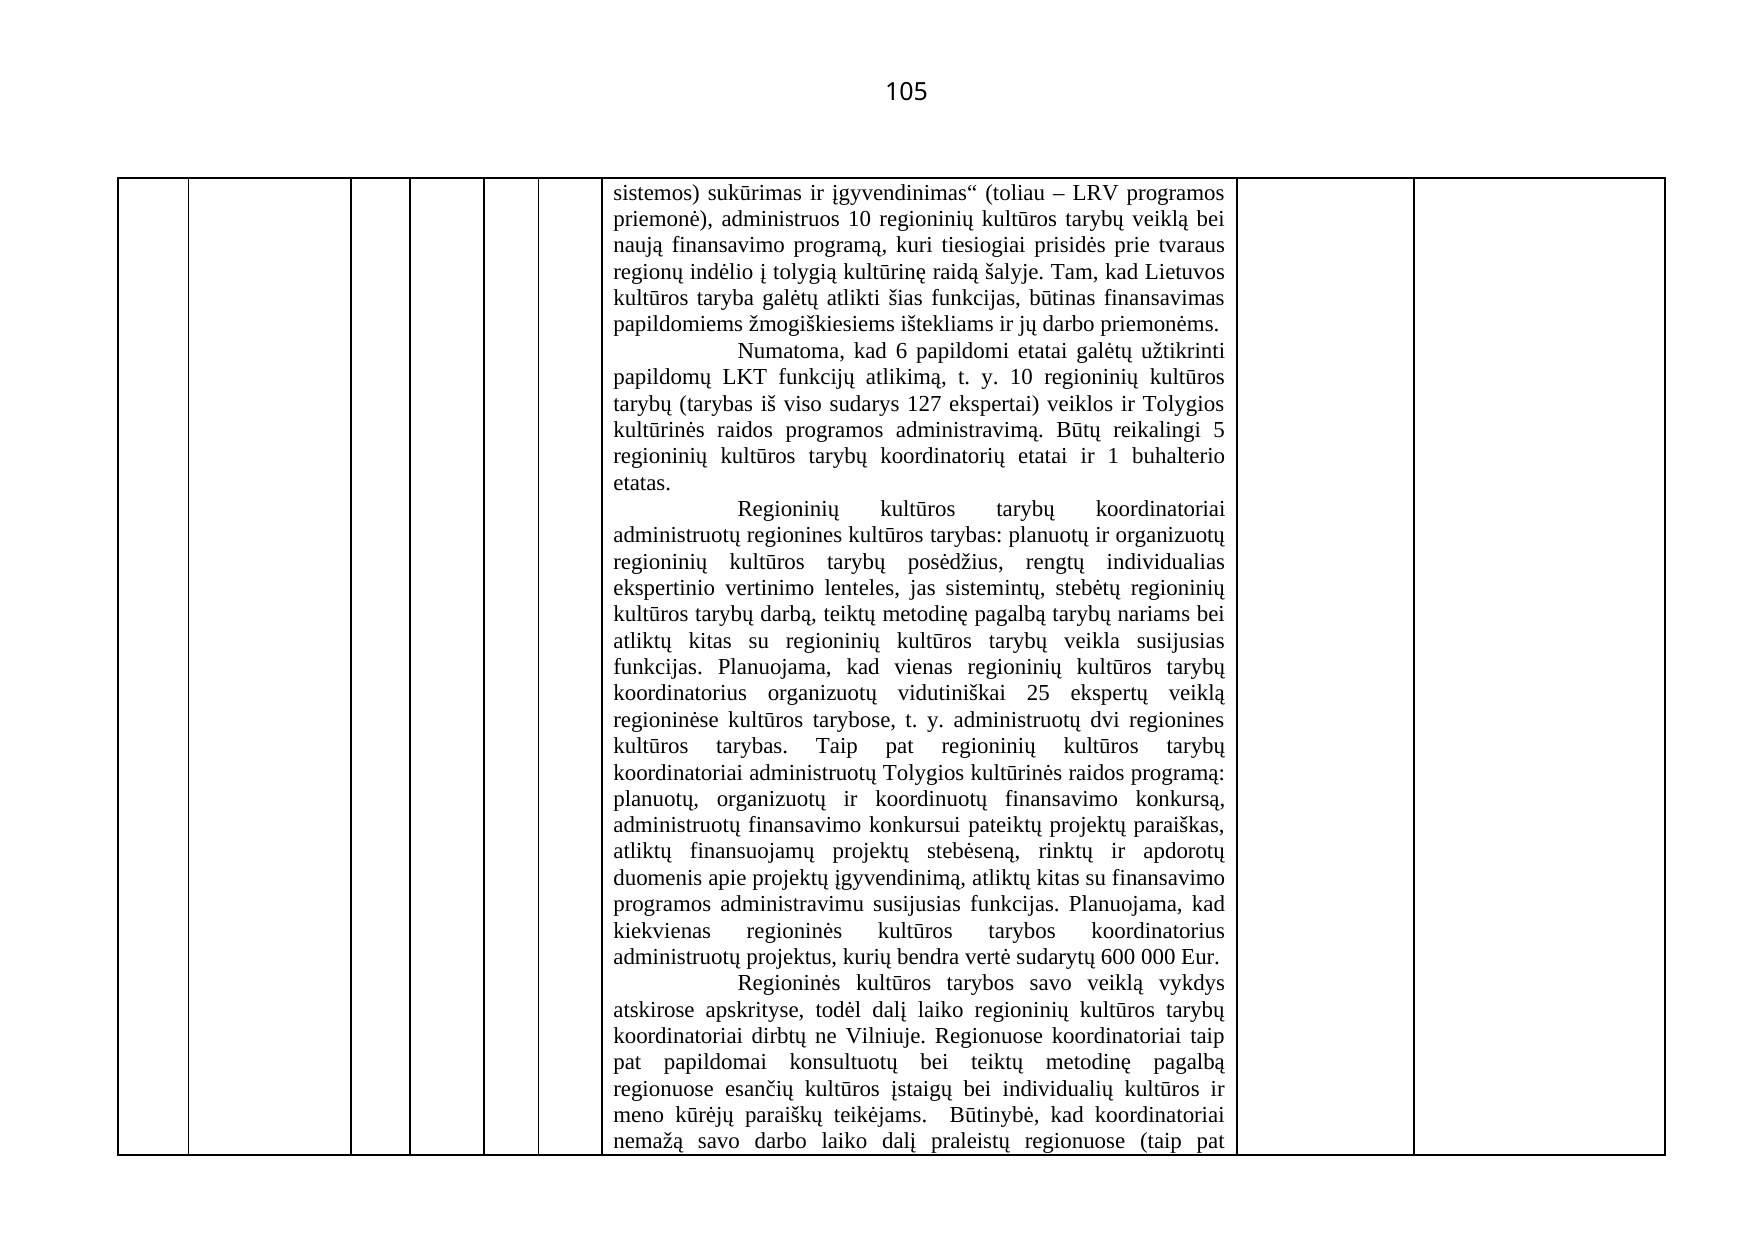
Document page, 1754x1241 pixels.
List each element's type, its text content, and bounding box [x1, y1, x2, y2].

table_cell [411, 179, 483, 1154]
table_cell [539, 179, 601, 1154]
table_cell [485, 179, 538, 1154]
table_cell [189, 179, 350, 1154]
table_cell [352, 179, 409, 1154]
table_cell [1415, 179, 1664, 1154]
table_cell [1238, 179, 1413, 1154]
table_cell sistemos) sukūrimas ir įgyvendinimas“ (toliau – LRV programos priemonė), administruos 10 regioninių kultūros tarybų veiklą bei naują finansavimo programą, kuri tiesiogiai prisidės prie tvaraus regionų indėlio į tolygią kultūrinę raidą šalyje. Tam, kad Lietuvos kultūros taryba galėtų atlikti šias funkcijas, būtinas finansavimas papildomiems žmogiškiesiems ištekliams ir jų darbo priemonėms. Numatoma, kad 6 papildomi etatai galėtų užtikrinti papildomų LKT funkcijų atlikimą, t. y. 10 regioninių kultūros tarybų (tarybas iš viso sudarys 127 ekspertai) veiklos ir Tolygios kultūrinės raidos programos administravimą. Būtų reikalingi 5 regioninių kultūros tarybų koordinatorių etatai ir 1 buhalterio etatas. Regioninių kultūros tarybų koordinatoriai administruotų regionines kultūros tarybas: planuotų ir organizuotų regioninių kultūros tarybų posėdžius, rengtų individualias ekspertinio vertinimo lenteles, jas sistemintų, stebėtų regioninių kultūros tarybų darbą, teiktų metodinę pagalbą tarybų nariams bei atliktų kitas su regioninių kultūros tarybų veikla susijusias funkcijas. Planuojama, kad vienas regioninių kultūros tarybų koordinatorius organizuotų vidutiniškai 25 ekspertų veiklą regioninėse kultūros tarybose, t. y. administruotų dvi regionines kultūros tarybas. Taip pat regioninių kultūros tarybų koordinatoriai administruotų Tolygios kultūrinės raidos programą: planuotų, organizuotų ir koordinuotų finansavimo konkursą, administruotų finansavimo konkursui pateiktų projektų paraiškas, atliktų finansuojamų projektų stebėseną, rinktų ir apdorotų duomenis apie projektų įgyvendinimą, atliktų kitas su finansavimo programos administravimu susijusias funkcijas. Planuojama, kad kiekvienas regioninės kultūros tarybos koordinatorius administruotų projektus, kurių bendra vertė sudarytų 600 000 Eur. Regioninės kultūros tarybos savo veiklą vykdys atskirose apskrityse, todėl dalį laiko regioninių kultūros tarybų koordinatoriai dirbtų ne Vilniuje. Regionuose koordinatoriai taip pat papildomai konsultuotų bei teiktų metodinę pagalbą regionuose esančių kultūros įstaigų bei individualių kultūros ir meno kūrėjų paraiškų teikėjams. Būtinybė, kad koordinatoriai nemažą savo darbo laiko dalį praleistų regionuose (taip pat [603, 179, 1236, 1154]
table_cell [119, 179, 188, 1154]
